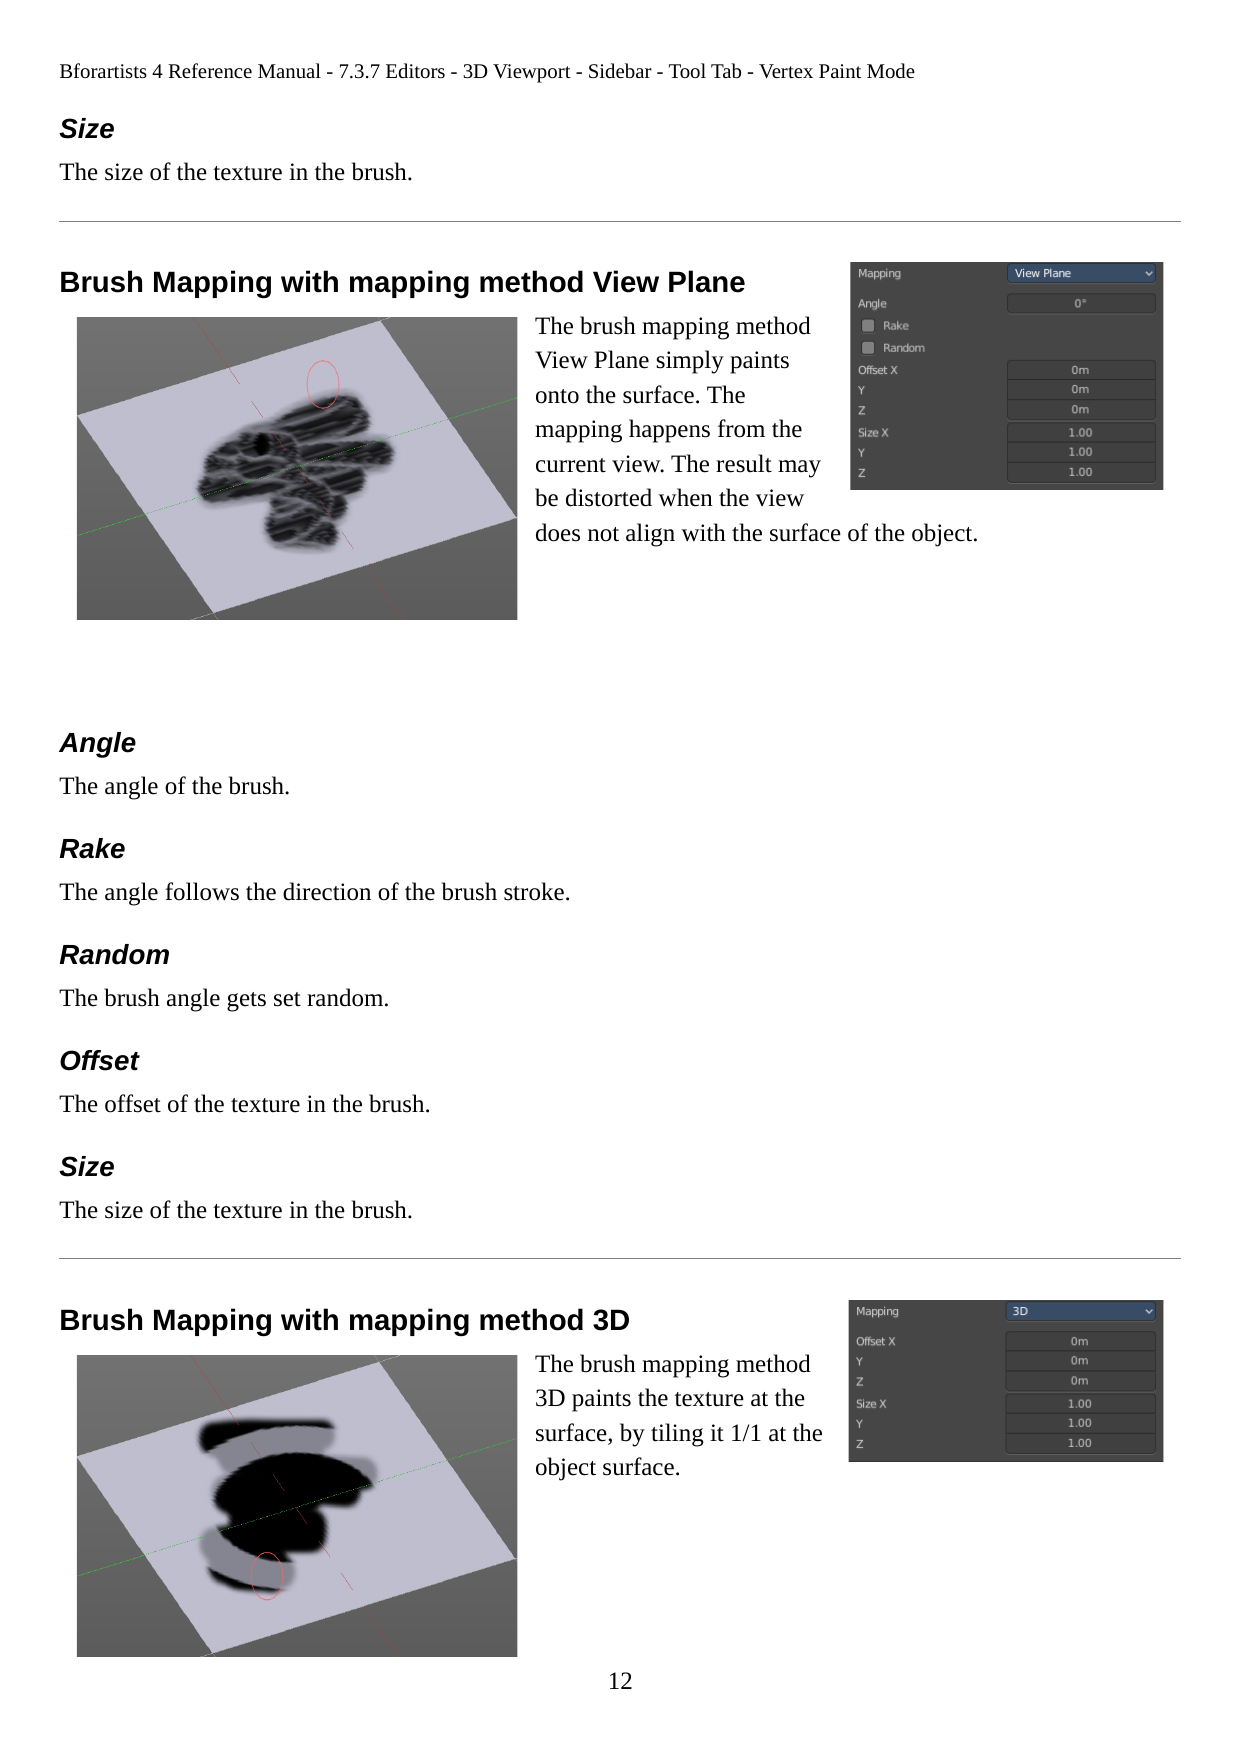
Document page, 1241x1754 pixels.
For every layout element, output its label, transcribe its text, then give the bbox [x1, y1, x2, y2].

picture [76, 317, 518, 620]
text The brush angle gets set random. [59, 983, 1181, 1012]
picture [850, 262, 1164, 490]
text The brush mapping method 3D paints the texture at the surface, by tiling it 1/1 at the object surface. [59, 1349, 1181, 1481]
subtitle Brush Mapping with mapping method View Plane [59, 265, 850, 298]
subtitle Size [59, 1150, 1181, 1182]
subtitle Brush Mapping with mapping method 3D [59, 1303, 848, 1336]
text The size of the texture in the brush. [59, 157, 1181, 186]
subtitle Random [59, 938, 1181, 970]
subtitle Size [59, 113, 1181, 144]
picture [76, 1355, 518, 1657]
picture [848, 1300, 1164, 1462]
text The brush mapping method View Plane simply paints onto the surface. The mapping happens from the current view. The result may be distorted when the view does not align with the surface of the object. [59, 311, 1181, 547]
text The angle of the brush. [59, 771, 1181, 800]
text The angle follows the direction of the brush stroke. [59, 877, 1181, 906]
subtitle Angle [59, 727, 1181, 758]
text The size of the texture in the brush. [59, 1195, 1181, 1223]
subtitle Rake [59, 833, 1181, 864]
text The offset of the texture in the brush. [59, 1089, 1181, 1118]
subtitle Offset [59, 1044, 1181, 1076]
